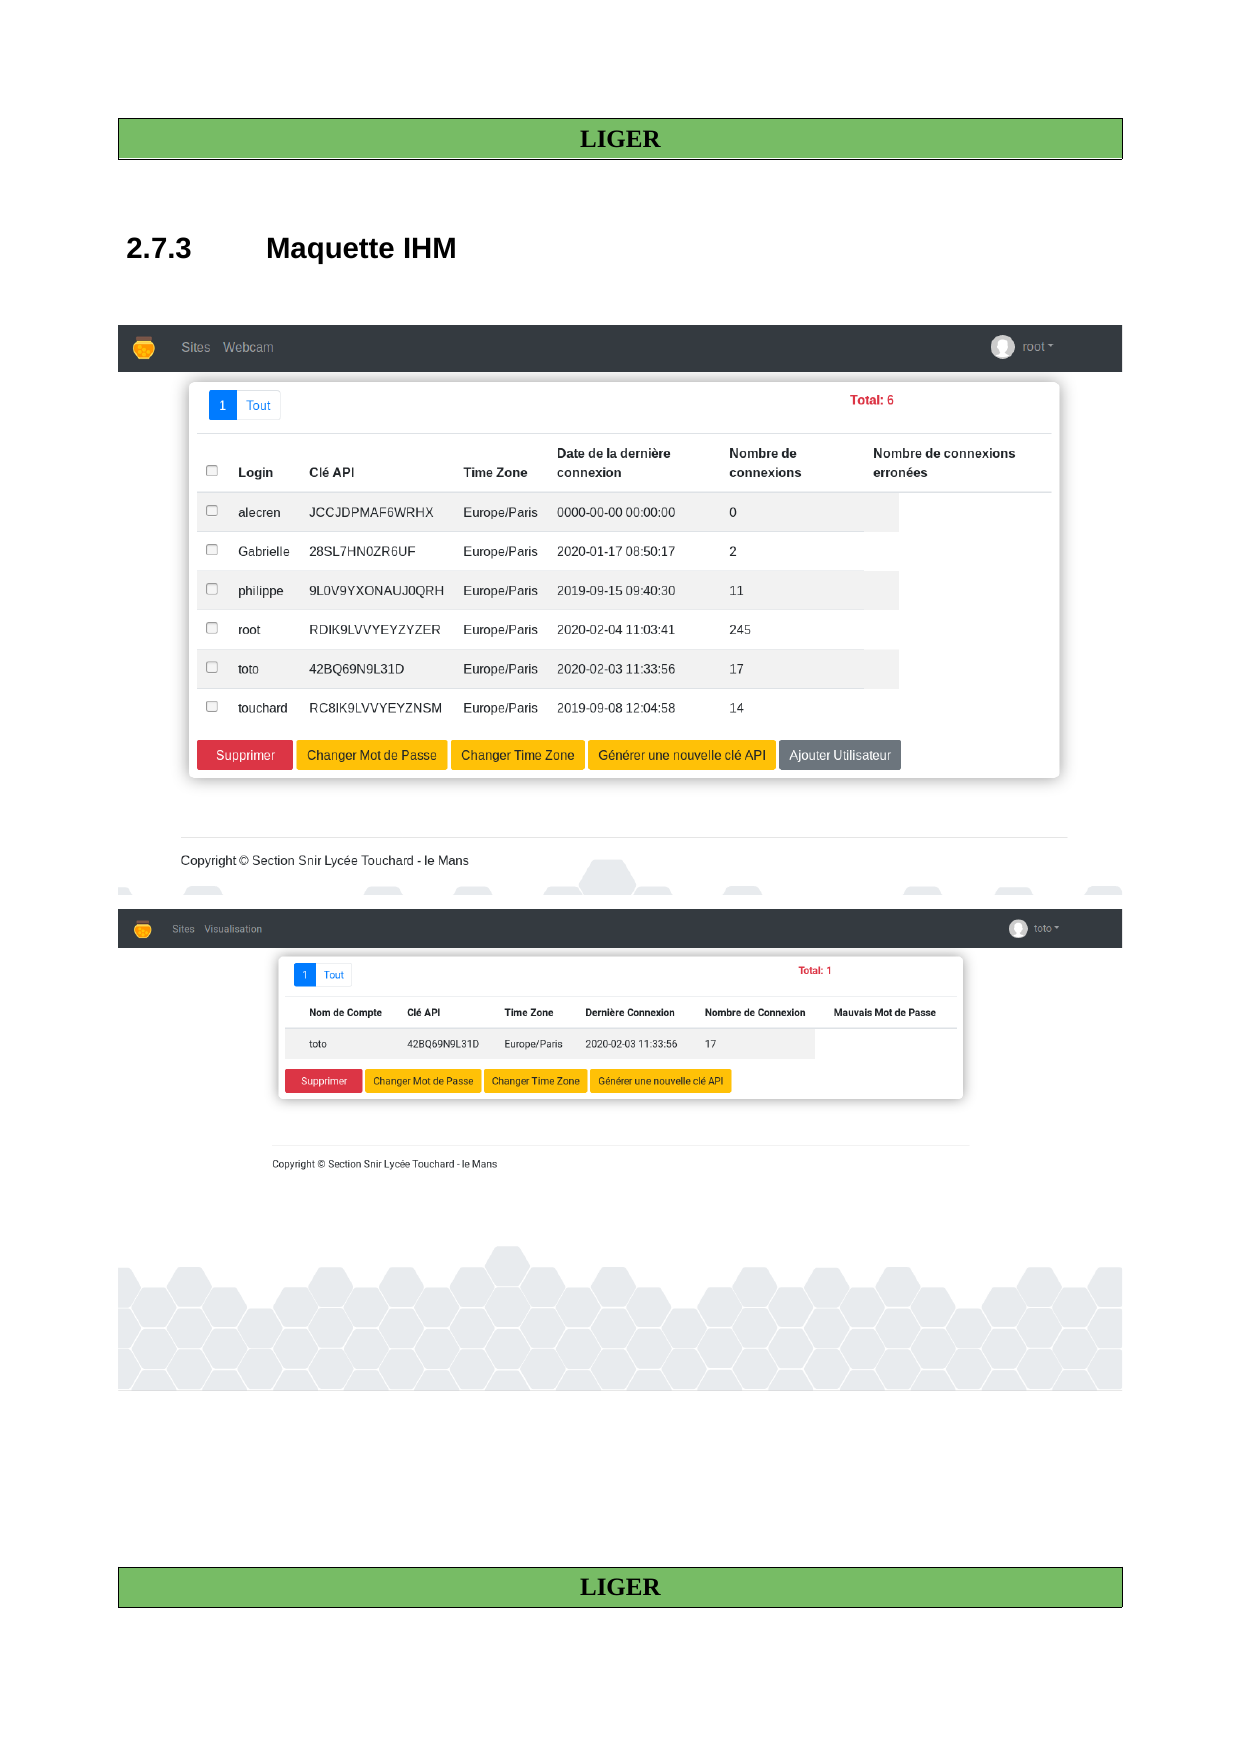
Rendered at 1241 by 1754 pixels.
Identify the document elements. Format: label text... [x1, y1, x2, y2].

subtitle Maquette IHM [118, 231, 1122, 265]
picture [118, 325, 1123, 895]
picture [118, 909, 1123, 1391]
